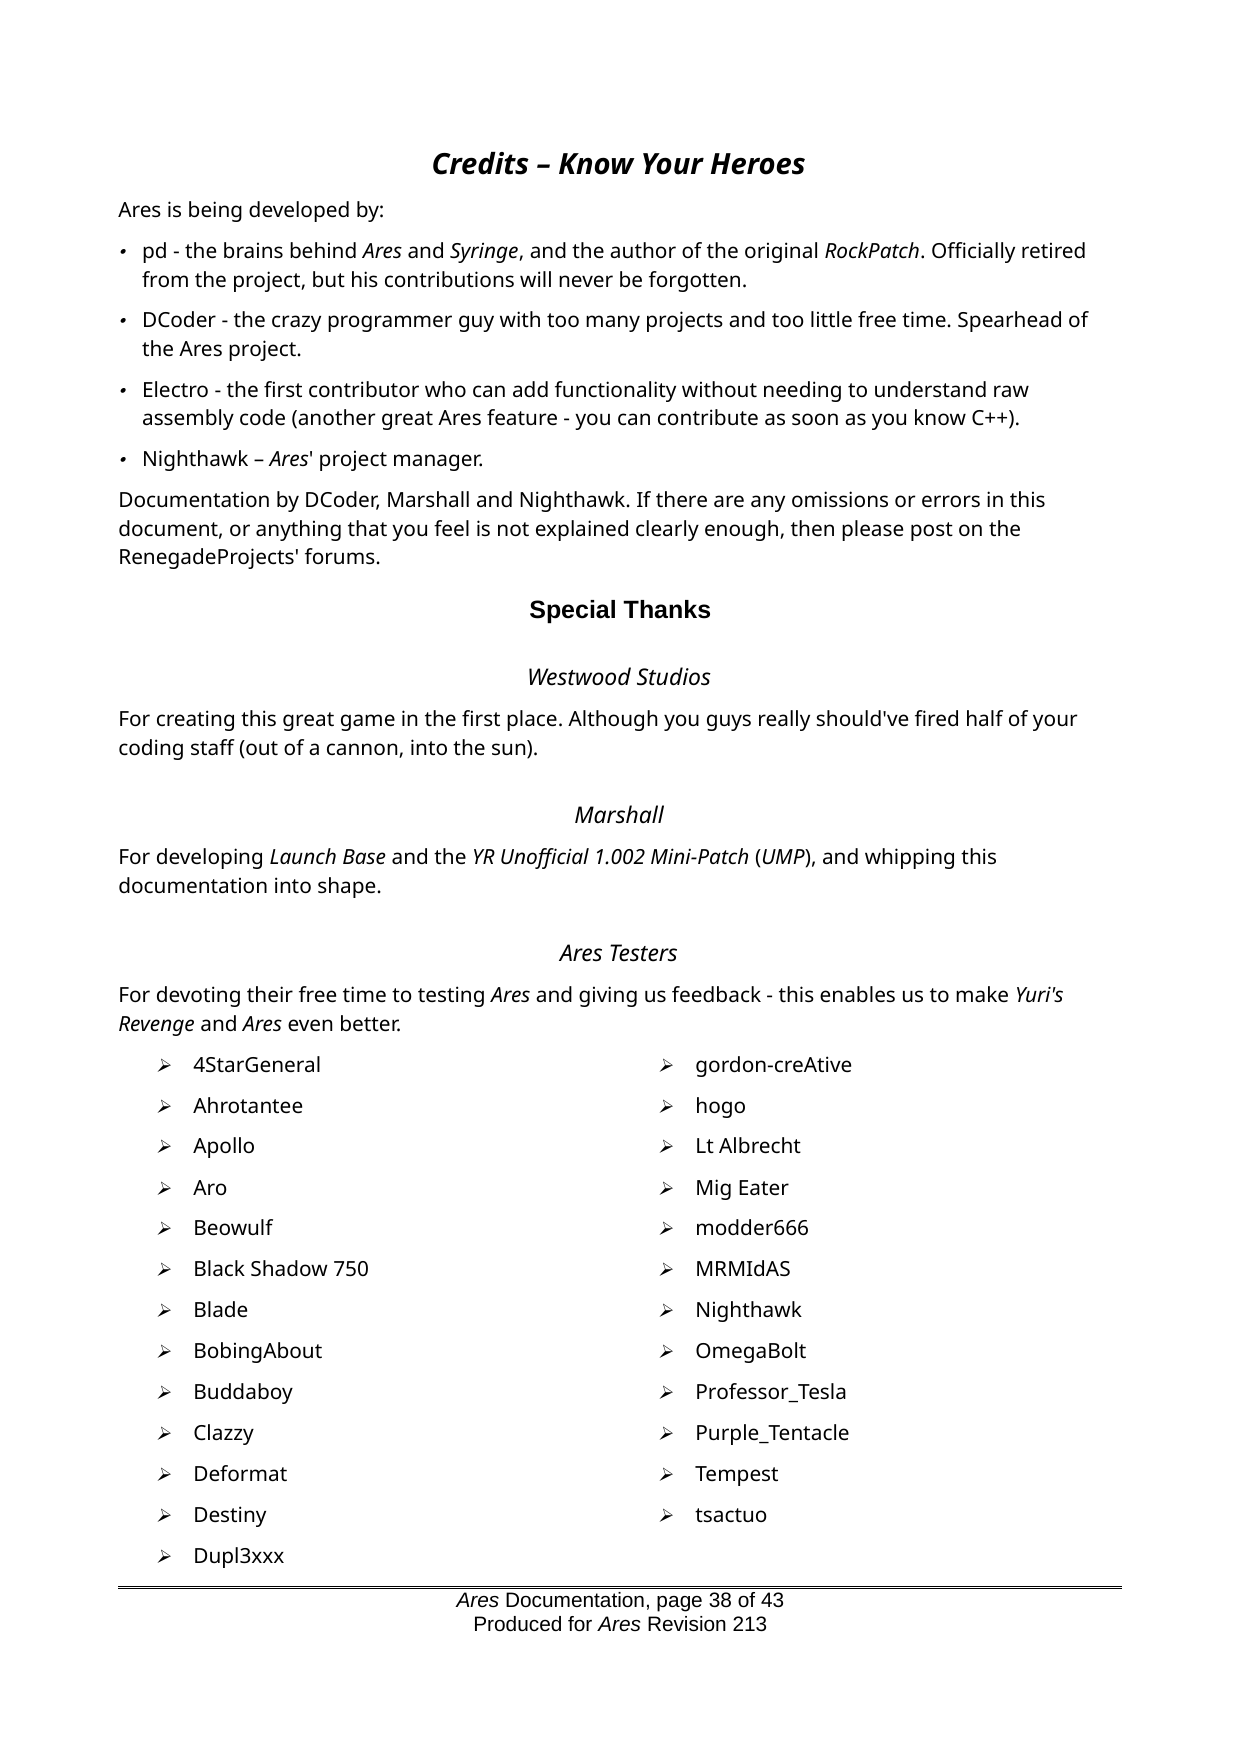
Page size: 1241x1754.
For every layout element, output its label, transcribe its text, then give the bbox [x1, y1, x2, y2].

list Lt Albrecht [658, 1132, 1122, 1160]
list 4StarGeneral [156, 1050, 620, 1078]
list tsactuo [658, 1500, 1122, 1528]
list Beowulf [156, 1213, 620, 1242]
list Professor_Tesla [658, 1377, 1122, 1406]
list Apollo [156, 1132, 620, 1160]
list Aro [156, 1173, 620, 1201]
list hogo [658, 1091, 1122, 1119]
subtitle Westwood Studios [118, 660, 1122, 692]
list Mig Eater [658, 1173, 1122, 1201]
list OmegaBolt [658, 1336, 1122, 1365]
list Destiny [156, 1500, 620, 1528]
list Electro - the first contributor who can add functionality without needing to understand raw assembly code (another great Ares feature - you can contribute as soon as you know C++). [118, 375, 1122, 432]
subtitle Special Thanks [118, 595, 1122, 624]
text For creating this great game in the first place. Although you guys really should've fired half of your coding staff (out of a cannon, into the sun). [118, 704, 1122, 761]
list Black Shadow 750 [156, 1254, 620, 1283]
list Nighthawk [658, 1295, 1122, 1324]
text For developing Launch Base and the YR Unofficial 1.002 Mini-Patch (UMP), and whipping this documentation into shape. [118, 842, 1122, 899]
list BobingAbout [156, 1336, 620, 1365]
subtitle Ares Testers [118, 937, 1122, 968]
list Buddaboy [156, 1377, 620, 1406]
list DCoder - the crazy programmer guy with too many projects and too little free time. Spearhead of the Ares project. [118, 306, 1122, 362]
list Dupl3xxx [156, 1541, 620, 1569]
text For devoting their free time to testing Ares and giving us feedback - this enables us to make Yuri's Revenge and Ares even better. [118, 980, 1122, 1037]
subtitle Credits – Know Your Heroes [118, 143, 1122, 183]
list Tempest [658, 1459, 1122, 1488]
list Blade [156, 1295, 620, 1324]
text Ares is being developed by: [118, 195, 1122, 224]
list pd - the brains behind Ares and Syringe, and the author of the original RockPatch. Officially retired from the project, but his contributions will never be forgotten. [118, 236, 1122, 293]
list Nighthawk – Ares' project manager. [118, 444, 1122, 473]
list Ahrotantee [156, 1091, 620, 1119]
subtitle Marshall [118, 798, 1122, 830]
list Purple_Tentacle [658, 1418, 1122, 1447]
text Documentation by DCoder, Marshall and Nighthawk. If there are any omissions or errors in this document, or anything that you feel is not explained clearly enough, then please post on the RenegadeProjects' forums. [118, 485, 1122, 571]
list modder666 [658, 1213, 1122, 1242]
list MRMIdAS [658, 1254, 1122, 1283]
list gordon-creAtive [658, 1050, 1122, 1078]
list Deformat [156, 1459, 620, 1488]
list Clazzy [156, 1418, 620, 1447]
